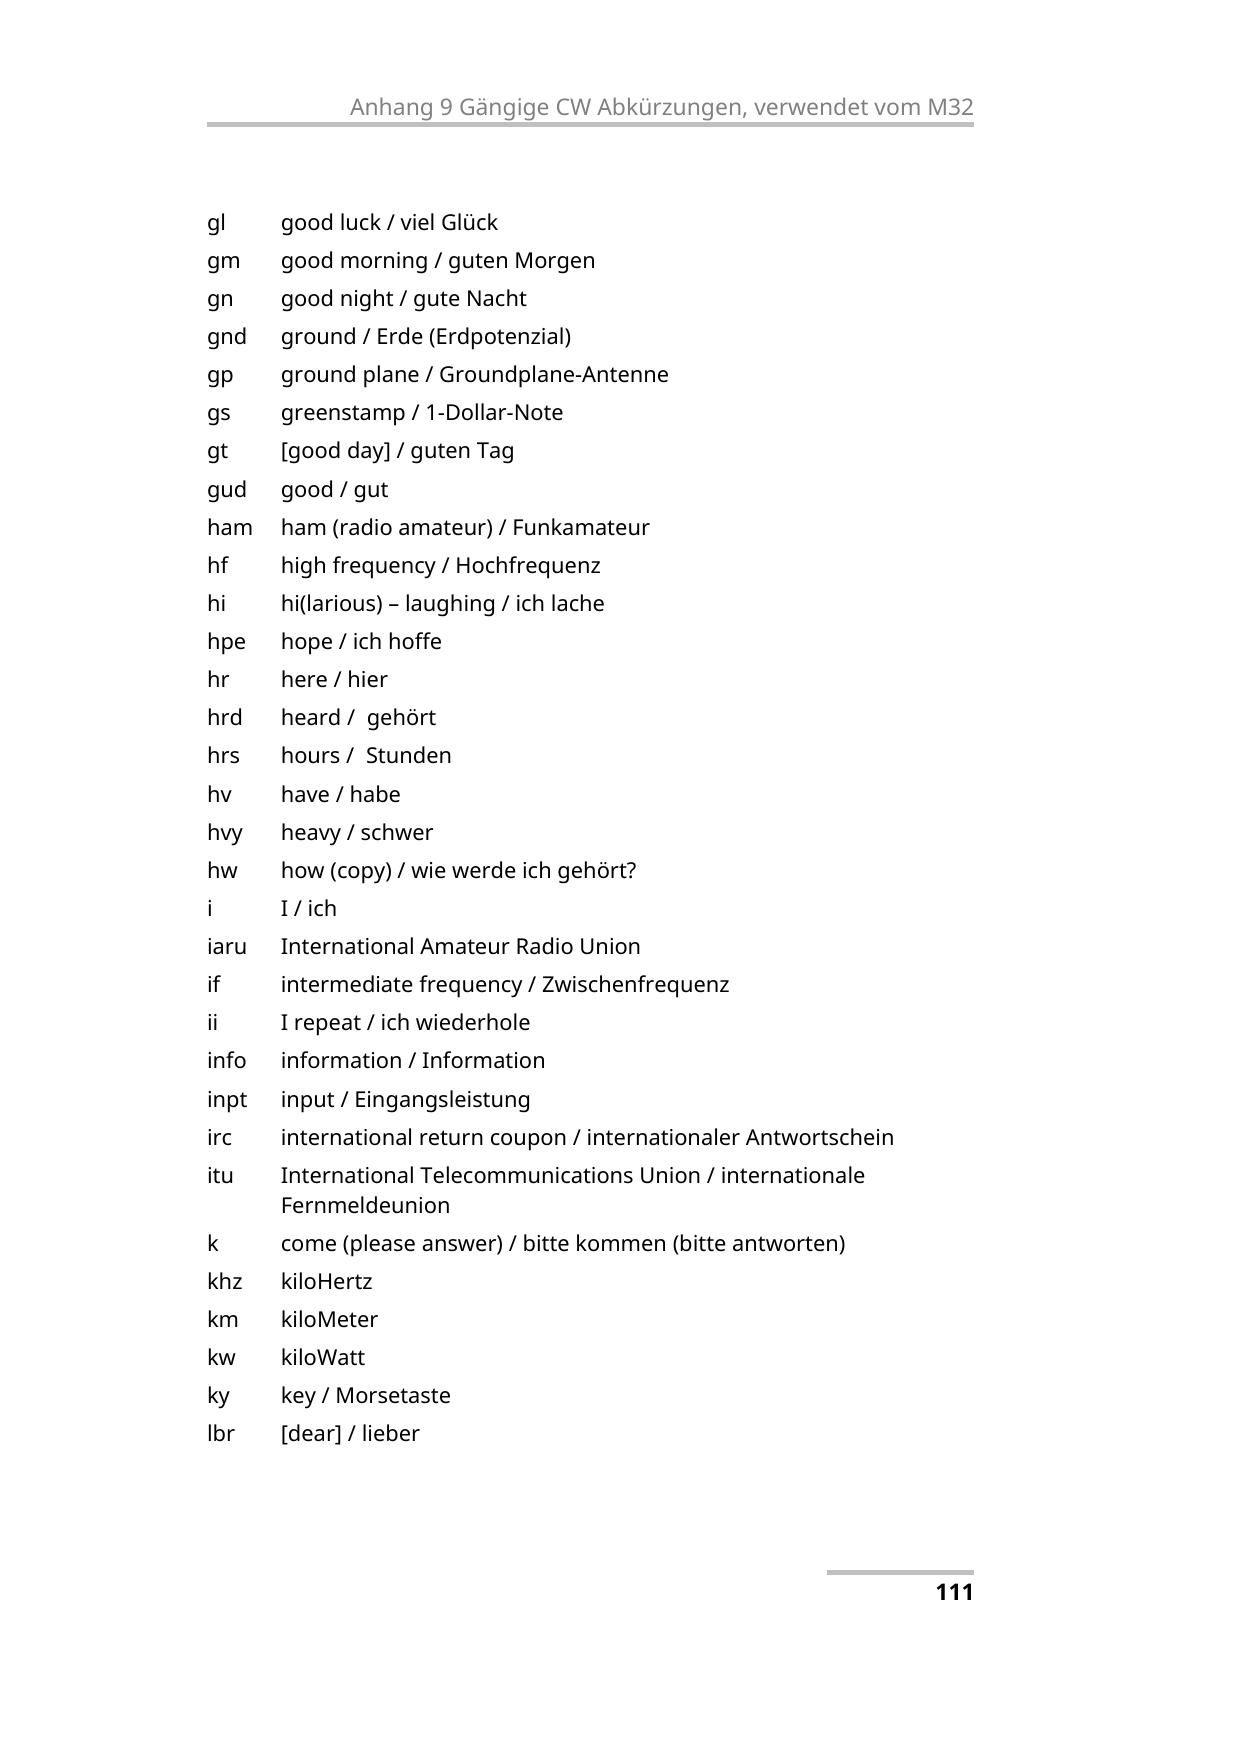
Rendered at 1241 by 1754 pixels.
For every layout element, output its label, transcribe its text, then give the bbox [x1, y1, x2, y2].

text irc international return coupon / internationaler Antwortschein [207, 1122, 974, 1152]
text ham ham (radio amateur) / Funkamateur [207, 512, 974, 542]
text gt [good day] / guten Tag [207, 436, 974, 465]
text hw how (copy) / wie werde ich gehört? [207, 855, 974, 885]
text ky key / Morsetaste [207, 1380, 974, 1410]
text gl good luck / viel Glück [207, 207, 974, 237]
text hv have / habe [207, 779, 974, 808]
text km kiloMeter [207, 1304, 974, 1334]
text if intermediate frequency / Zwischenfrequenz [207, 969, 974, 999]
text gud good / gut [207, 474, 974, 503]
text hrs hours / Stunden [207, 741, 974, 770]
text gp ground plane / Groundplane-Antenne [207, 359, 974, 389]
text lbr [dear] / lieber [207, 1418, 974, 1448]
text gnd ground / Erde (Erdpotenzial) [207, 321, 974, 351]
text ii I repeat / ich wiederhole [207, 1007, 974, 1037]
text i I / ich [207, 893, 974, 923]
text info information / Information [207, 1046, 974, 1075]
text iaru International Amateur Radio Union [207, 931, 974, 961]
text hf high frequency / Hochfrequenz [207, 550, 974, 580]
text hpe hope / ich hoffe [207, 626, 974, 656]
text gs greenstamp / 1-Dollar-Note [207, 397, 974, 427]
text k come (please answer) / bitte kommen (bitte antworten) [207, 1228, 974, 1258]
text hi hi(larious) – laughing / ich lache [207, 588, 974, 618]
text itu International Telecommunications Union / internationale Fernmeldeunion [207, 1160, 974, 1219]
text gm good morning / guten Morgen [207, 245, 974, 275]
text hrd heard / gehört [207, 702, 974, 732]
text inpt input / Eingangsleistung [207, 1084, 974, 1113]
text gn good night / gute Nacht [207, 283, 974, 313]
text khz kiloHertz [207, 1266, 974, 1296]
text kw kiloWatt [207, 1342, 974, 1372]
text hvy heavy / schwer [207, 817, 974, 847]
text hr here / hier [207, 664, 974, 694]
